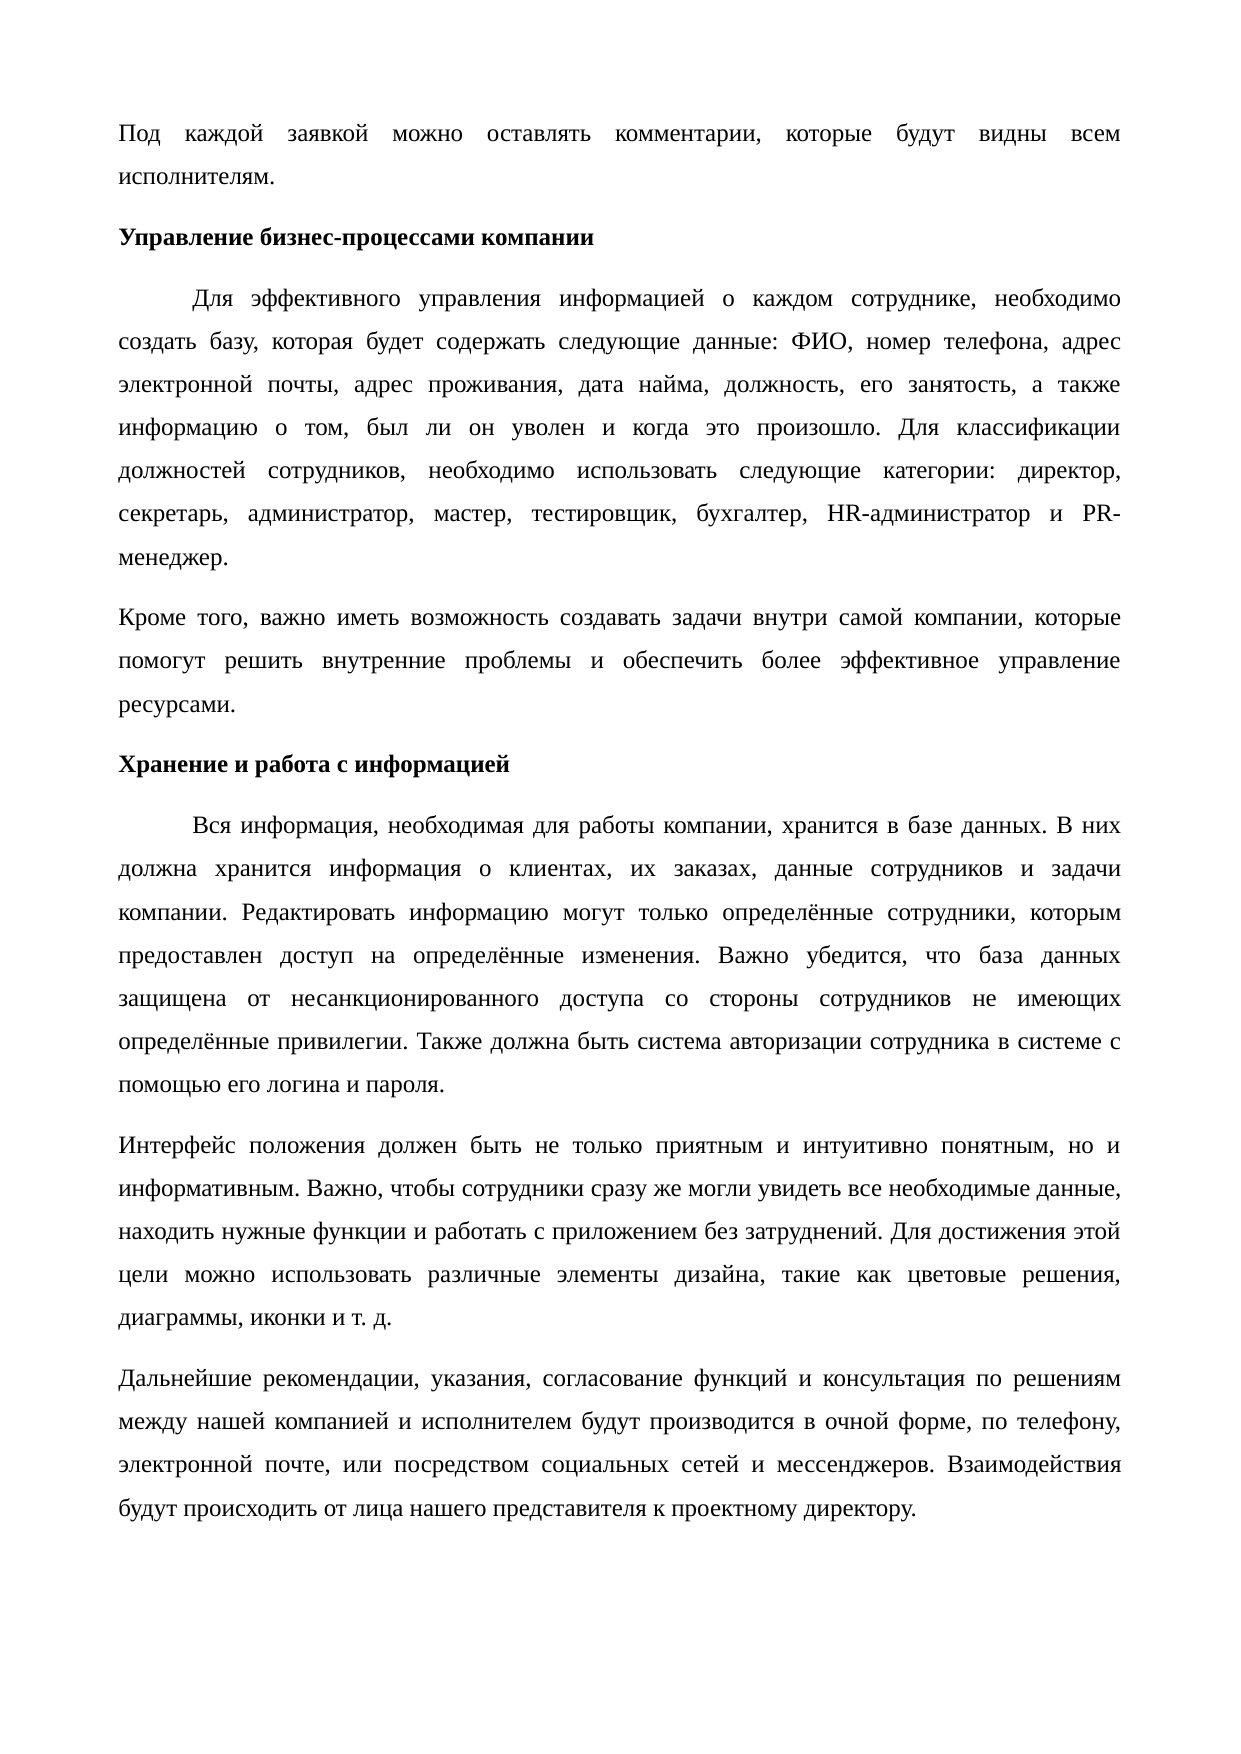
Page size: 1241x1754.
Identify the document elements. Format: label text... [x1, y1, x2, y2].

text Хранение и работа с информацией [118, 749, 1122, 778]
text Кроме того, важно иметь возможность создавать задачи внутри самой компании, которые помогут решить внутренние проблемы и обеспечить более эффективное управление ресурсами. [118, 602, 1122, 717]
text Под каждой заявкой можно оставлять комментарии, которые будут видны всем исполнителям. [118, 118, 1122, 190]
text Для эффективного управления информацией о каждом сотруднике, необходимо создать базу, которая будет содержать следующие данные: ФИО, номер телефона, адрес электронной почты, адрес проживания, дата найма, должность, его занятость, а также информацию о том, был ли он уволен и когда это произошло. Для классификации должностей сотрудников, необходимо использовать следующие категории: директор, секретарь, администратор, мастер, тестировщик, бухгалтер, HR-администратор и PR-менеджер. [118, 283, 1122, 570]
text Интерфейс положения должен быть не только приятным и интуитивно понятным, но и информативным. Важно, чтобы сотрудники сразу же могли увидеть все необходимые данные, находить нужные функции и работать с приложением без затруднений. Для достижения этой цели можно использовать различные элементы дизайна, такие как цветовые решения, диаграммы, иконки и т. д. [118, 1130, 1122, 1331]
text Дальнейшие рекомендации, указания, согласование функций и консультация по решениям между нашей компанией и исполнителем будут производится в очной форме, по телефону, электронной почте, или посредством социальных сетей и мессенджеров. Взаимодействия будут происходить от лица нашего представителя к проектному директору. [118, 1363, 1122, 1521]
text Управление бизнес-процессами компании [118, 222, 1122, 251]
text Вся информация, необходимая для работы компании, хранится в базе данных. В них должна хранится информация о клиентах, их заказах, данные сотрудников и задачи компании. Редактировать информацию могут только определённые сотрудники, которым предоставлен доступ на определённые изменения. Важно убедится, что база данных защищена от несанкционированного доступа со стороны сотрудников не имеющих определённые привилегии. Также должна быть система авторизации сотрудника в системе с помощью его логина и пароля. [118, 810, 1122, 1098]
